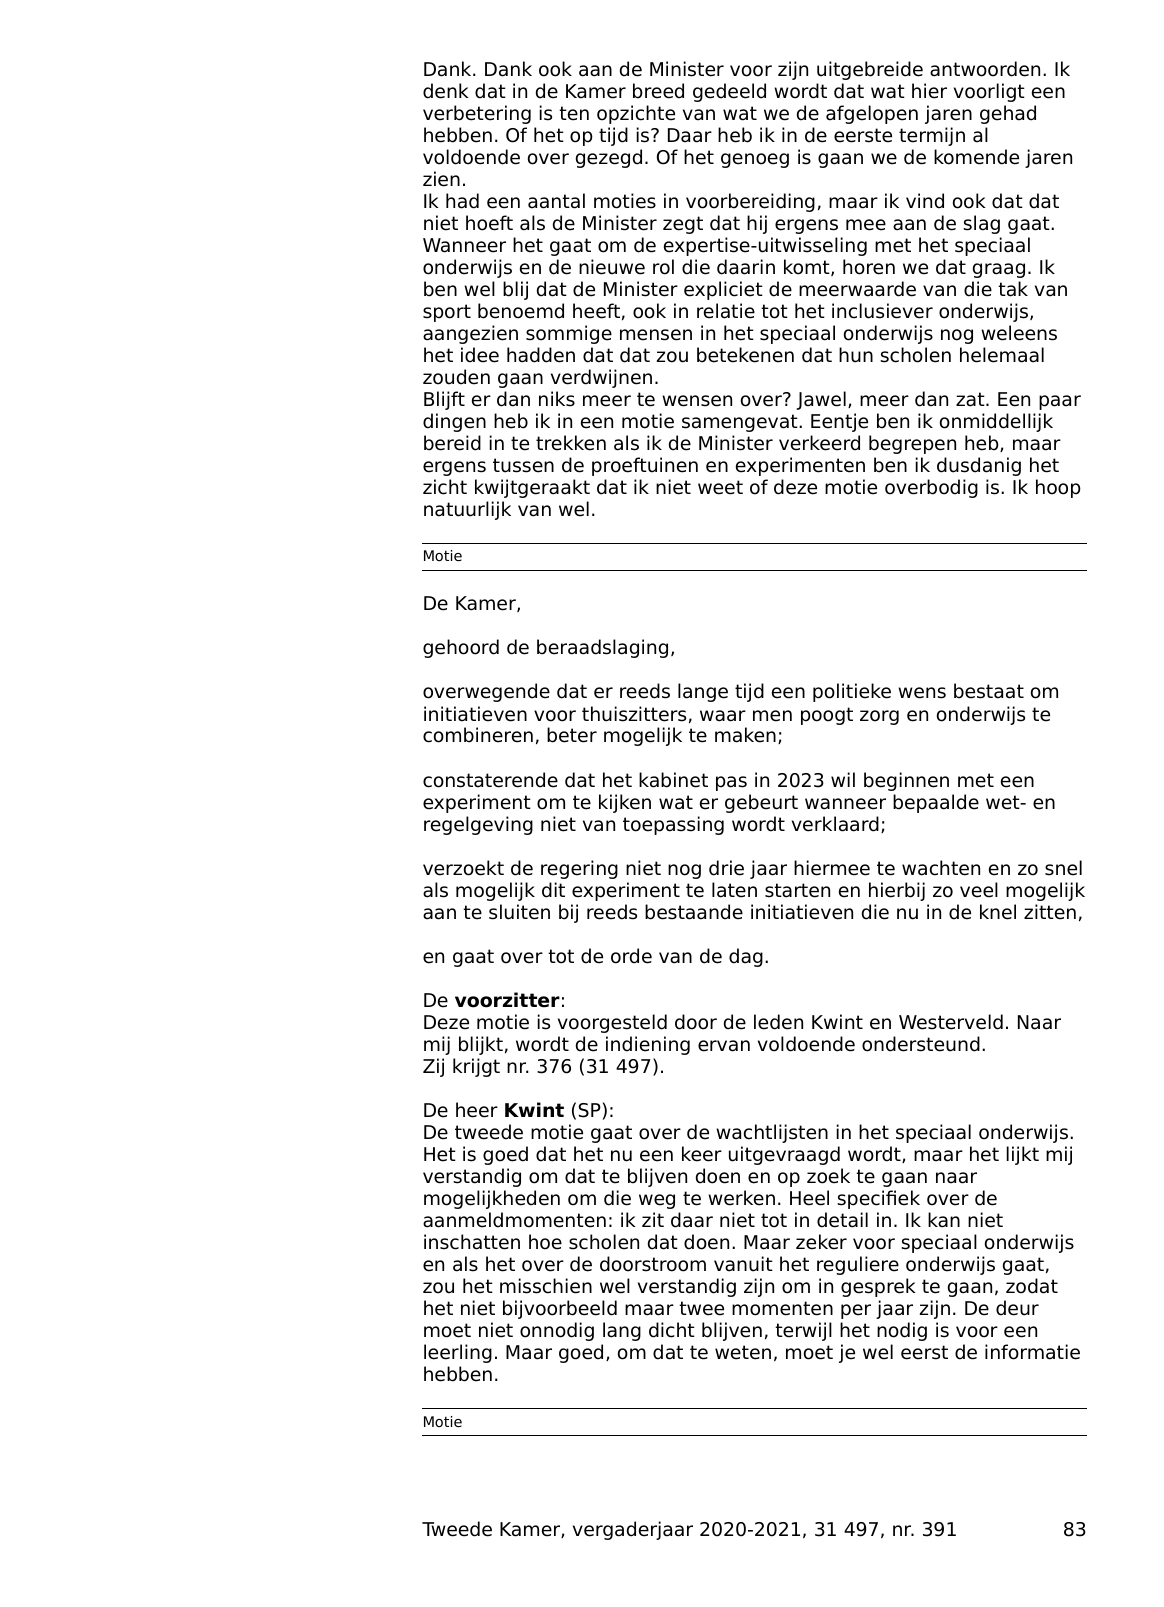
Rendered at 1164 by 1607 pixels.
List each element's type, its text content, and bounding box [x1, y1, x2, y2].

table_header Motie [422, 544, 1087, 570]
text verzoekt de regering niet nog drie jaar hiermee te wachten en zo snel als mogelijk dit experiment te laten starten en hierbij zo veel mogelijk aan te sluiten bij reeds bestaande initiatieven die nu in de knel zitten, [422, 858, 1087, 924]
text De tweede motie gaat over de wachtlijsten in het speciaal onderwijs. Het is goed dat het nu een keer uitgevraagd wordt, maar het lijkt mij verstandig om dat te blijven doen en op zoek te gaan naar mogelijkheden om die weg te werken. Heel specifiek over de aanmeldmomenten: ik zit daar niet tot in detail in. Ik kan niet inschatten hoe scholen dat doen. Maar zeker voor speciaal onderwijs en als het over de doorstroom vanuit het reguliere onderwijs gaat, zou het misschien wel verstandig zijn om in gesprek te gaan, zodat het niet bijvoorbeeld maar twee momenten per jaar zijn. De deur moet niet onnodig lang dicht blijven, terwijl het nodig is voor een leerling. Maar goed, om dat te weten, moet je wel eerst de informatie hebben. [422, 1122, 1087, 1386]
text De Kamer, [422, 593, 1087, 615]
text Ik had een aantal moties in voorbereiding, maar ik vind ook dat dat niet hoeft als de Minister zegt dat hij ergens mee aan de slag gaat. Wanneer het gaat om de expertise-uitwisseling met het speciaal onderwijs en de nieuwe rol die daarin komt, horen we dat graag. Ik ben wel blij dat de Minister expliciet de meerwaarde van die tak van sport benoemd heeft, ook in relatie tot het inclusiever onderwijs, aangezien sommige mensen in het speciaal onderwijs nog weleens het idee hadden dat dat zou betekenen dat hun scholen helemaal zouden gaan verdwijnen. [422, 191, 1087, 389]
text Blijft er dan niks meer te wensen over? Jawel, meer dan zat. Een paar dingen heb ik in een motie samengevat. Eentje ben ik onmiddellijk bereid in te trekken als ik de Minister verkeerd begrepen heb, maar ergens tussen de proeftuinen en experimenten ben ik dusdanig het zicht kwijtgeraakt dat ik niet weet of deze motie overbodig is. Ik hoop natuurlijk van wel. [422, 389, 1087, 521]
text Zij krijgt nr. 376 (31 497). [422, 1056, 1087, 1078]
text overwegende dat er reeds lange tijd een politieke wens bestaat om initiatieven voor thuiszitters, waar men poogt zorg en onderwijs te combineren, beter mogelijk te maken; [422, 681, 1087, 747]
text De voorzitter: [422, 990, 1087, 1012]
text constaterende dat het kabinet pas in 2023 wil beginnen met een experiment om te kijken wat er gebeurt wanneer bepaalde wet- en regelgeving niet van toepassing wordt verklaard; [422, 769, 1087, 836]
table_header Motie [422, 1409, 1087, 1435]
text Deze motie is voorgesteld door de leden Kwint en Westerveld. Naar mij blijkt, wordt de indiening ervan voldoende ondersteund. [422, 1012, 1087, 1056]
text Dank. Dank ook aan de Minister voor zijn uitgebreide antwoorden. Ik denk dat in de Kamer breed gedeeld wordt dat wat hier voorligt een verbetering is ten opzichte van wat we de afgelopen jaren gehad hebben. Of het op tijd is? Daar heb ik in de eerste termijn al voldoende over gezegd. Of het genoeg is gaan we de komende jaren zien. [422, 59, 1087, 191]
text gehoord de beraadslaging, [422, 637, 1087, 659]
text en gaat over tot de orde van de dag. [422, 946, 1087, 968]
text De heer Kwint (SP): [422, 1100, 1087, 1122]
